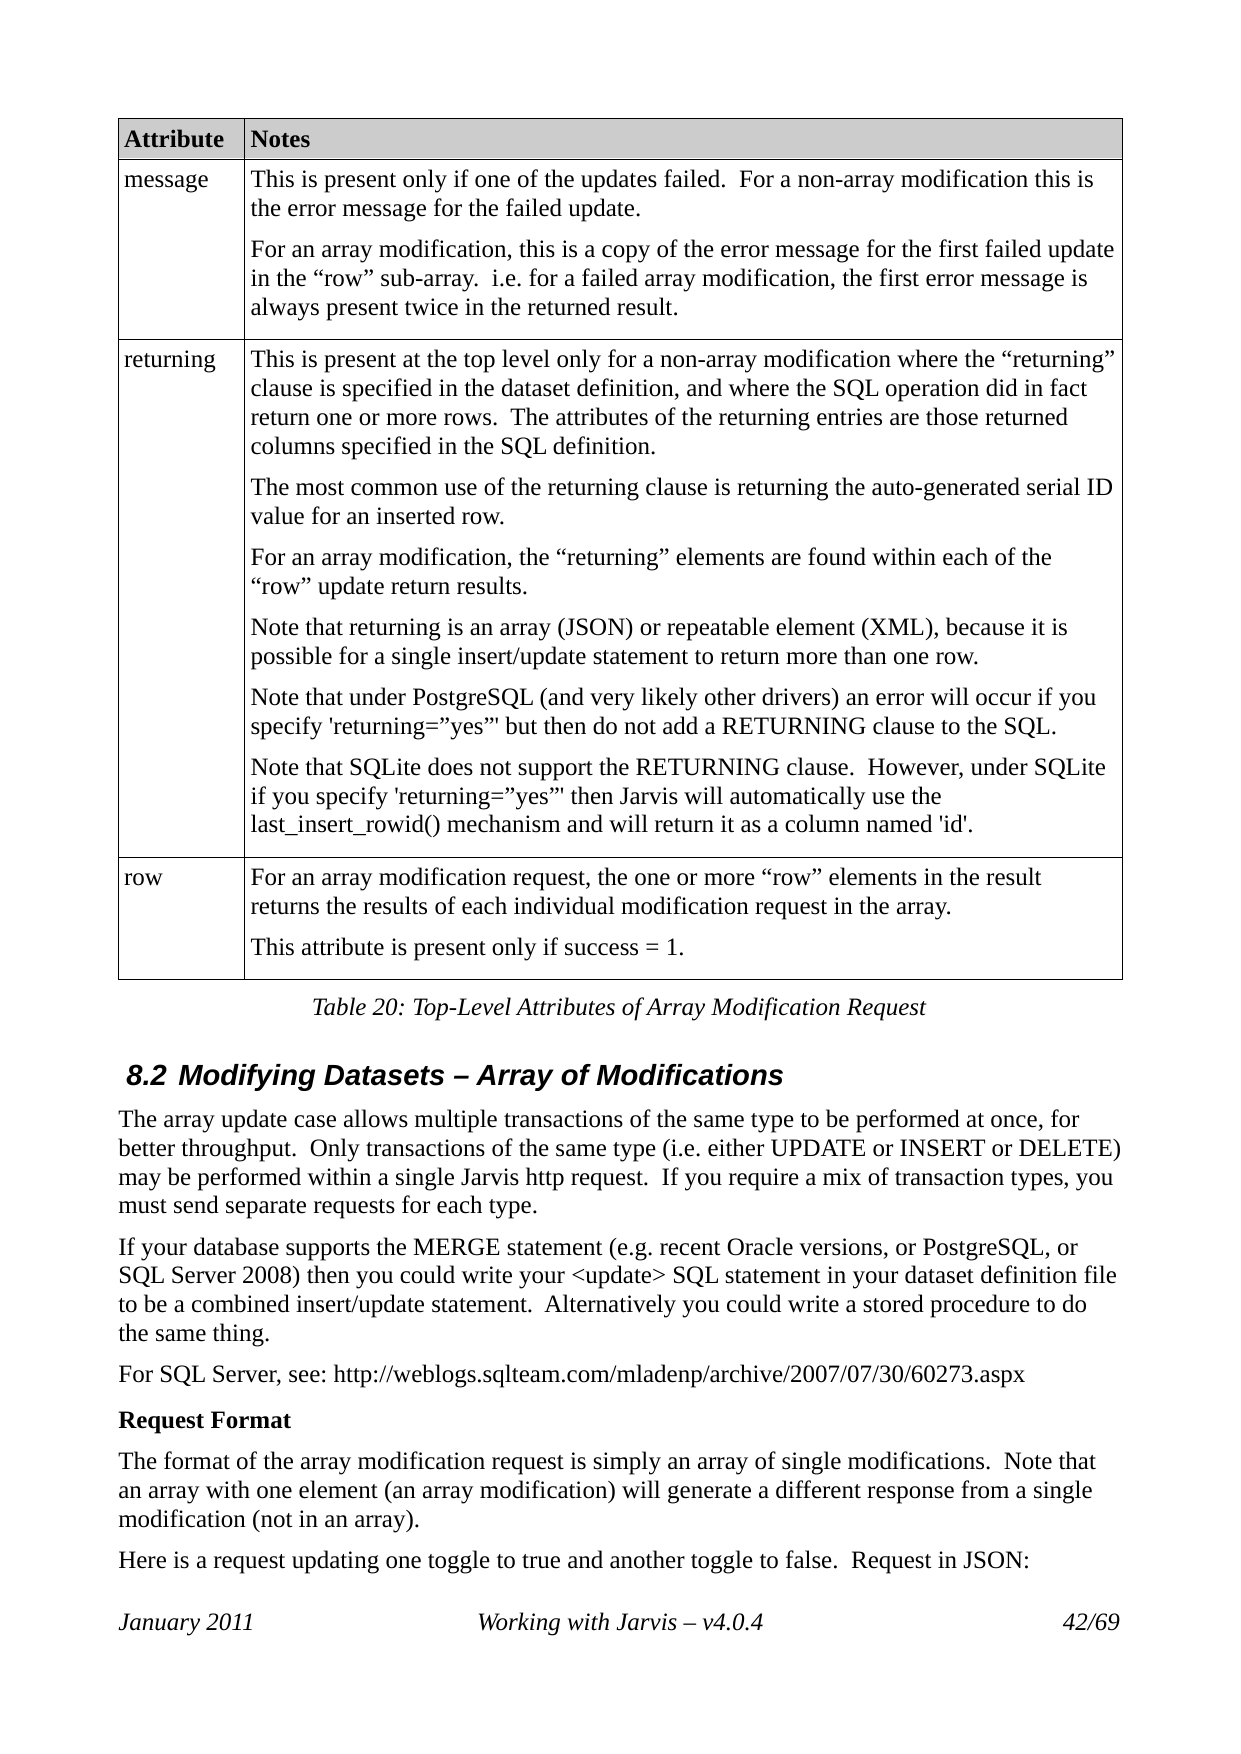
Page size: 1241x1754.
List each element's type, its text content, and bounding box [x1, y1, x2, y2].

text If your database supports the MERGE statement (e.g. recent Oracle versions, or PostgreSQL, or SQL Server 2008) then you could write your <update> SQL statement in your dataset definition file to be a combined insert/update statement. Alternatively you could write a stored procedure to do the same thing. [118, 1232, 1122, 1347]
table_header Notes [245, 119, 1122, 158]
table_cell This is present at the top level only for a non-array modification where the “returning” clause is specified in the dataset definition, and where the SQL operation did in fact return one or more rows. The attributes of the returning entries are those returned columns specified in the SQL definition. The most common use of the returning clause is returning the auto-generated serial ID value for an inserted row. For an array modification, the “returning” elements are found within each of the “row” update return results. Note that returning is an array (JSON) or repeatable element (XML), because it is possible for a single insert/update statement to return more than one row. Note that under PostgreSQL (and very likely other drivers) an error will occur if you specify 'returning=”yes”' but then do not add a RETURNING clause to the SQL. Note that SQLite does not support the RETURNING clause. However, under SQLite if you specify 'returning=”yes”' then Jarvis will automatically use the last_insert_rowid() mechanism and will return it as a column named 'id'. [245, 340, 1122, 857]
table_header Attribute [119, 119, 244, 158]
text Table 20: Top-Level Attributes of Array Modification Request [118, 992, 1122, 1021]
subtitle Modifying Datasets – Array of Modifications [118, 1058, 1122, 1092]
text Here is a request updating one toggle to true and another toggle to false. Request in JSON: [118, 1545, 1122, 1574]
subtitle Request Format [118, 1405, 1122, 1434]
text For SQL Server, see: http://weblogs.sqlteam.com/mladenp/archive/2007/07/30/60273.aspx [118, 1359, 1122, 1388]
table_cell message [119, 160, 244, 339]
table_cell returning [119, 340, 244, 857]
text The array update case allows multiple transactions of the same type to be performed at once, for better throughput. Only transactions of the same type (i.e. either UPDATE or INSERT or DELETE) may be performed within a single Jarvis http request. If you require a mix of transaction types, you must send separate requests for each type. [118, 1104, 1122, 1219]
table_cell row [119, 858, 244, 979]
table_cell For an array modification request, the one or more “row” elements in the result returns the results of each individual modification request in the array. This attribute is present only if success = 1. [245, 858, 1122, 979]
text The format of the array modification request is simply an array of single modifications. Note that an array with one element (an array modification) will generate a different response from a single modification (not in an array). [118, 1446, 1122, 1533]
table_cell This is present only if one of the updates failed. For a non-array modification this is the error message for the failed update. For an array modification, this is a copy of the error message for the first failed update in the “row” sub-array. i.e. for a failed array modification, the first error message is always present twice in the returned result. [245, 160, 1122, 339]
